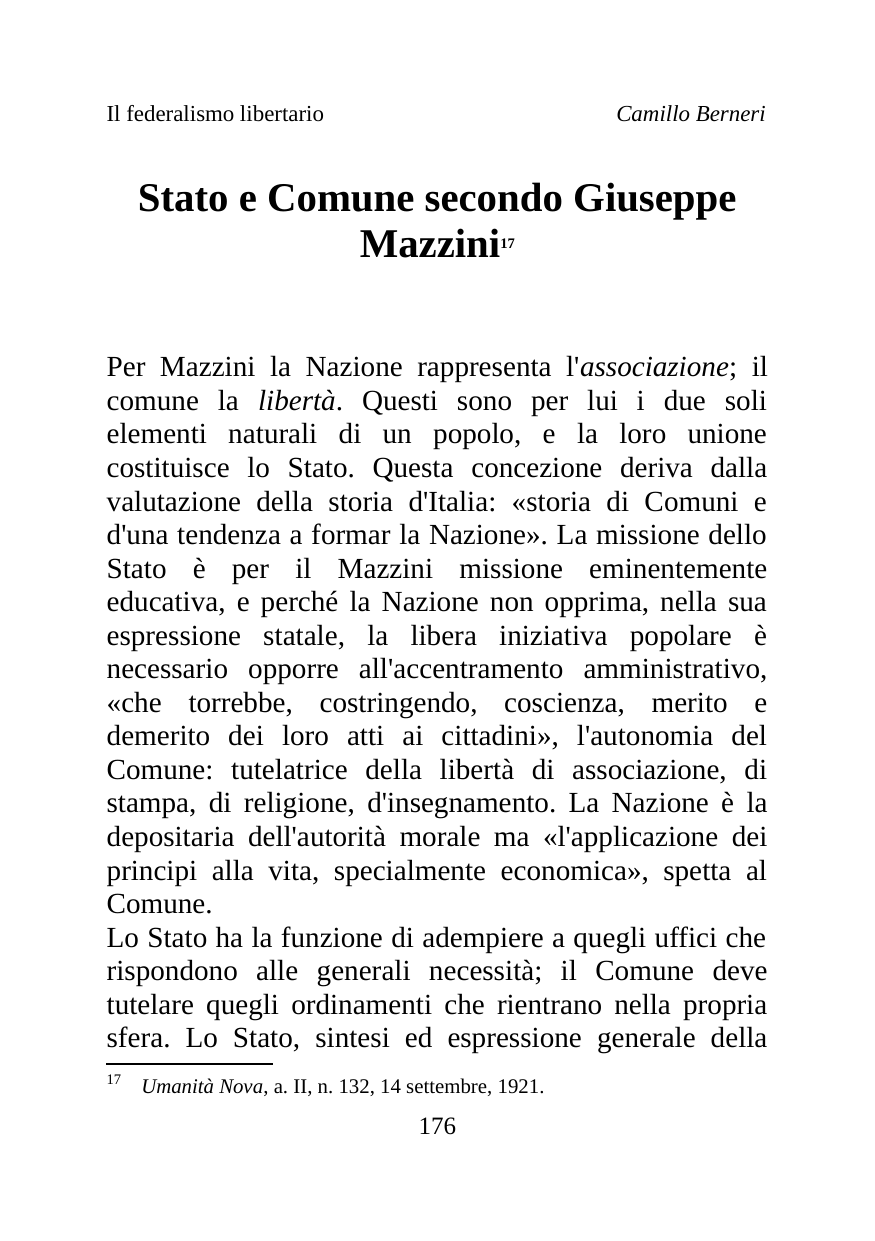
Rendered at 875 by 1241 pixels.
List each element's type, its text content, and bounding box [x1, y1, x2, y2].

text Umanità Nova, a. II, n. 132, 14 settembre, 1921. [106, 1071, 768, 1099]
text Per Mazzini la Nazione rappresenta l'associazione; il comune la libertà. Questi sono per lui i due soli elementi naturali di un popolo, e la loro unione costituisce lo Stato. Questa concezione deriva dalla valutazione della storia d'Italia: «storia di Comuni e d'una tendenza a formar la Nazione». La missione dello Stato è per il Mazzini missione eminentemente educativa, e perché la Nazione non opprima, nella sua espressione statale, la libera iniziativa popolare è necessario opporre all'accentramento amministrativo, «che torrebbe, costringendo, coscienza, merito e demerito dei loro atti ai cittadini», l'autonomia del Comune: tutelatrice della libertà di associazione, di stampa, di religione, d'insegnamento. La Nazione è la depositaria dell'autorità morale ma «l'applicazione dei principi alla vita, specialmente economica», spetta al Comune. [106, 349, 768, 920]
text Lo Stato ha la funzione di adempiere a quegli uffici che rispondono alle generali necessità; il Comune deve tutelare quegli ordinamenti che rientrano nella propria sfera. Lo Stato, sintesi ed espressione generale della [106, 920, 768, 1054]
subtitle Stato e Comune secondo Giuseppe Mazzini [106, 173, 768, 267]
